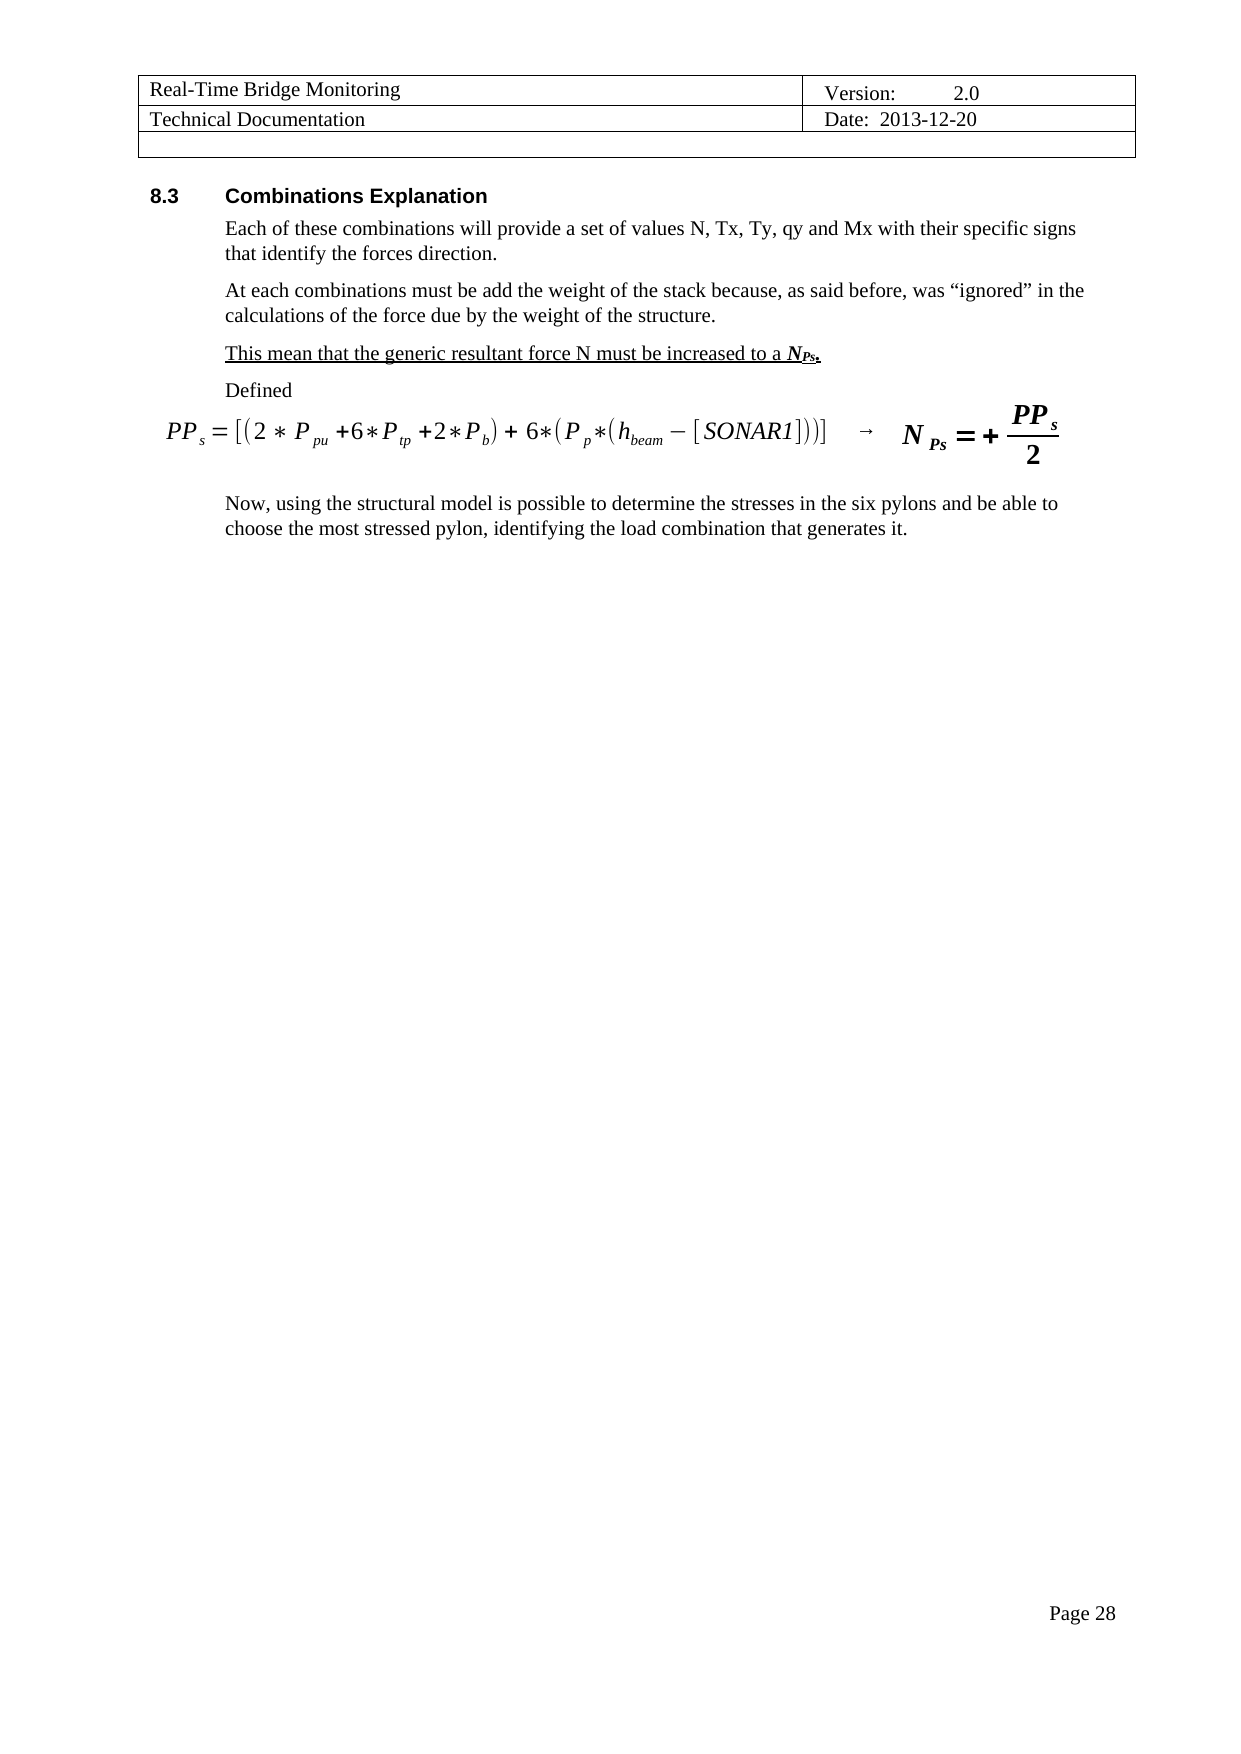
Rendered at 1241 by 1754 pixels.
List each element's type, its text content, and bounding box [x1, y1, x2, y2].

text Now, using the structural model is possible to determine the stresses in the six pylons and be able to choose the most stressed pylon, identifying the load combination that generates it. [225, 489, 1090, 539]
text Each of these combinations will provide a set of values N, Tx, Ty, qy and Mx with their specific signs that identify the forces direction. [225, 214, 1090, 264]
subtitle Combinations Explanation [150, 183, 1090, 208]
text At each combinations must be add the weight of the stack because, as said before, was “ignored” in the calculations of the force due by the weight of the structure. [225, 277, 1090, 327]
text This mean that the generic resultant force N must be increased to a NPs. [225, 339, 1090, 364]
text → [150, 414, 1090, 439]
text Defined [225, 377, 1090, 402]
